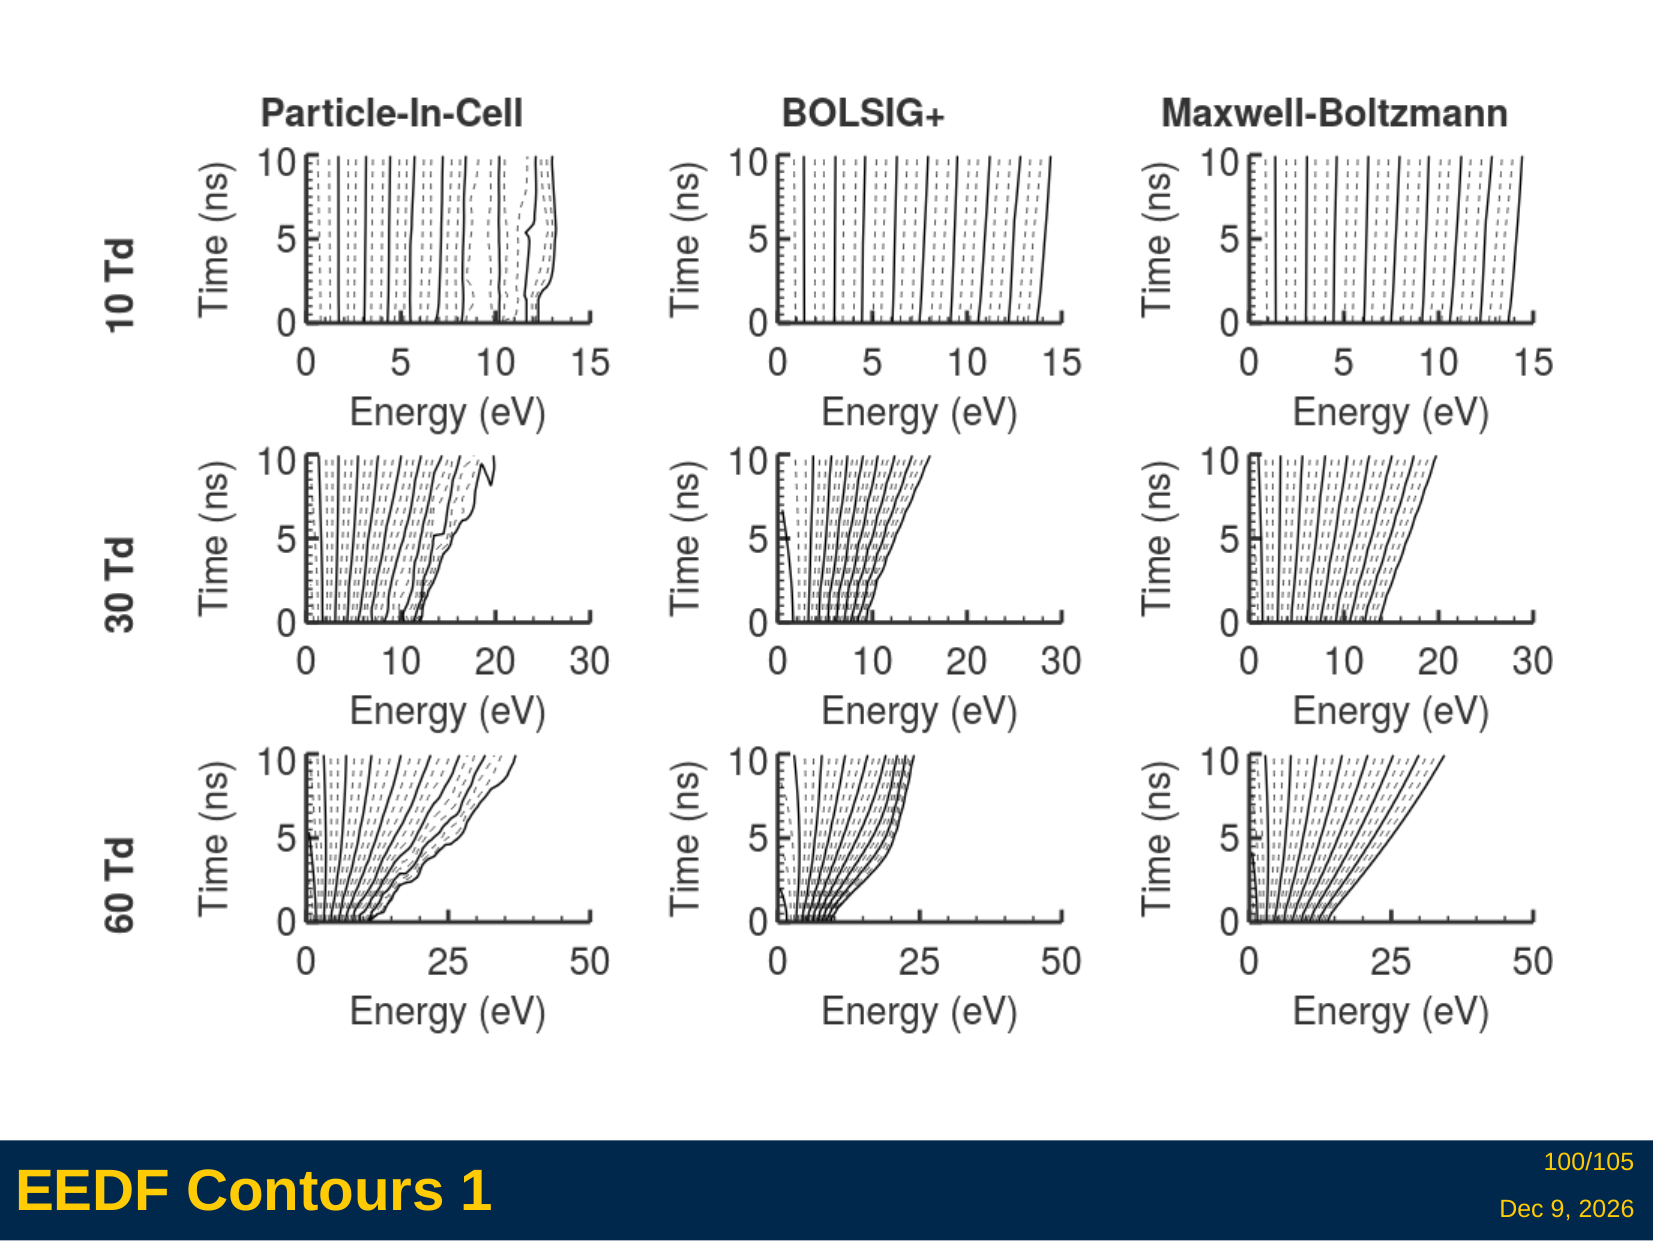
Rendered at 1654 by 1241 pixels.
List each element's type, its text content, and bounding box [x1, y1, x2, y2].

picture [82, 89, 1571, 1035]
title EEDF Contours 1 [14, 1140, 1380, 1241]
